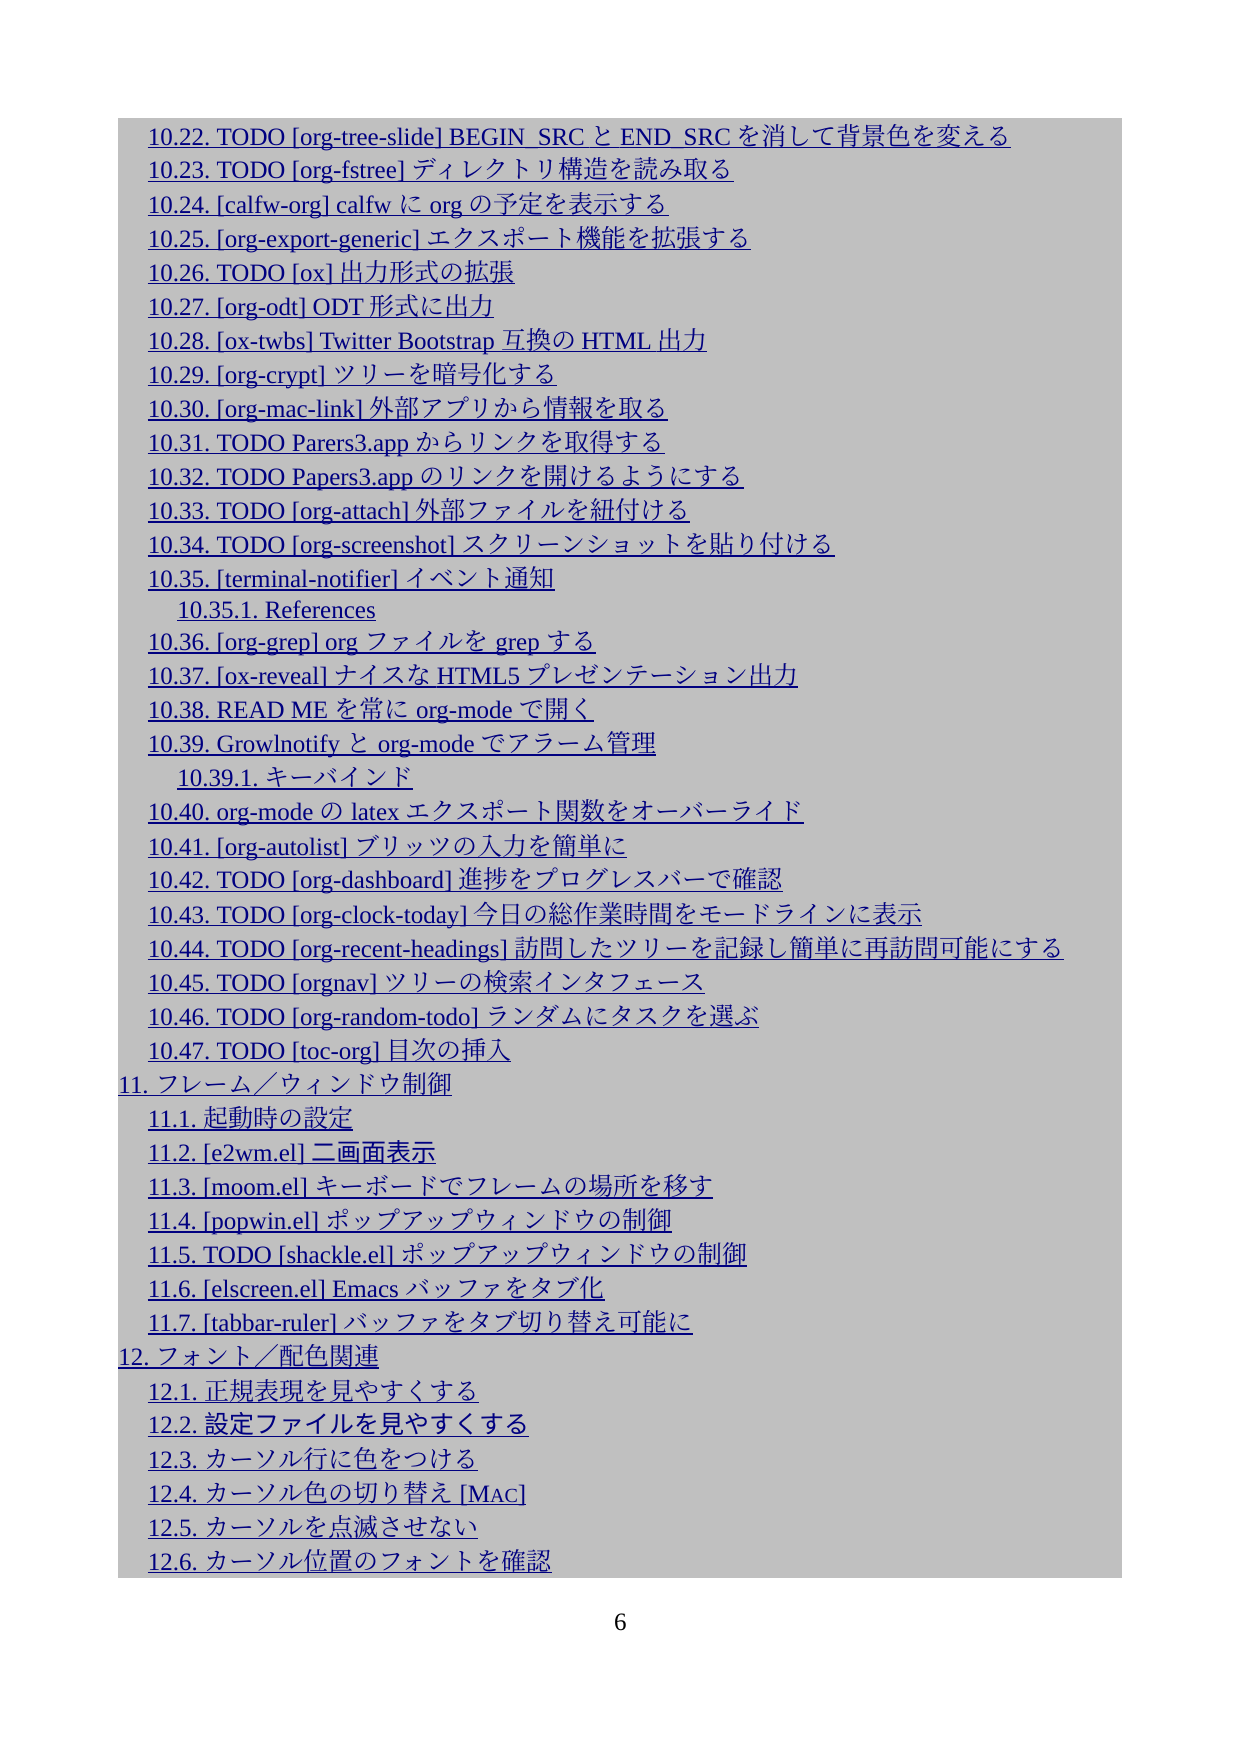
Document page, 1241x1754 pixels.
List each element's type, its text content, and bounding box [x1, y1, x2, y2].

text 10.35. [terminal-notifier] イベント通知 [148, 561, 1122, 595]
text 10.34. TODO [org-screenshot] スクリーンショットを貼り付ける [148, 527, 1122, 561]
text 10.37. [ox-reveal] ナイスなHTML5プレゼンテーション出力 [148, 658, 1122, 692]
text 11. フレーム／ウィンドウ制御 [118, 1067, 1122, 1101]
text 11.4. [popwin.el] ポップアップウィンドウの制御 [148, 1203, 1122, 1237]
text 10.38. READ ME を常に org-mode で開く [148, 692, 1122, 726]
text 10.28. [ox-twbs] Twitter Bootstrap 互換のHTML出力 [148, 322, 1122, 357]
text 11.1. 起動時の設定 [148, 1101, 1122, 1135]
text 10.47. TODO [toc-org] 目次の挿入 [148, 1032, 1122, 1067]
text 10.25. [org-export-generic] エクスポート機能を拡張する [148, 220, 1122, 254]
text 10.39. Growlnotify と org-mode でアラーム管理 [148, 726, 1122, 760]
text 10.35.1. References [177, 595, 1122, 624]
text 12. フォント／配色関連 [118, 1339, 1122, 1373]
text 10.39.1. キーバインド [177, 760, 1122, 794]
text 12.5. カーソルを点滅させない [148, 1509, 1122, 1543]
text 10.27. [org-odt] ODT形式に出力 [148, 288, 1122, 322]
text 10.29. [org-crypt] ツリーを暗号化する [148, 357, 1122, 391]
text 11.7. [tabbar-ruler] バッファをタブ切り替え可能に [148, 1305, 1122, 1339]
text 10.44. TODO [org-recent-headings] 訪問したツリーを記録し簡単に再訪問可能にする [148, 930, 1122, 964]
text 10.24. [calfw-org] calfw に org の予定を表示する [148, 186, 1122, 220]
text 11.5. TODO [shackle.el] ポップアップウィンドウの制御 [148, 1237, 1122, 1271]
text 12.2. 設定ファイルを見やすくする [148, 1407, 1122, 1441]
text 11.2. [e2wm.el] 二画面表示 [148, 1135, 1122, 1169]
text 10.26. TODO [ox] 出力形式の拡張 [148, 254, 1122, 288]
text 10.42. TODO [org-dashboard] 進捗をプログレスバーで確認 [148, 862, 1122, 896]
text 10.43. TODO [org-clock-today] 今日の総作業時間をモードラインに表示 [148, 896, 1122, 930]
text 10.31. TODO Parers3.app からリンクを取得する [148, 425, 1122, 459]
text 10.46. TODO [org-random-todo] ランダムにタスクを選ぶ [148, 998, 1122, 1032]
text 10.30. [org-mac-link] 外部アプリから情報を取る [148, 391, 1122, 425]
text 10.40. org-mode の latex エクスポート関数をオーバーライド [148, 794, 1122, 828]
text 11.3. [moom.el] キーボードでフレームの場所を移す [148, 1169, 1122, 1203]
text 12.1. 正規表現を見やすくする [148, 1373, 1122, 1407]
text 10.32. TODO Papers3.app のリンクを開けるようにする [148, 459, 1122, 493]
text 10.45. TODO [orgnav] ツリーの検索インタフェース [148, 964, 1122, 998]
text 10.22. TODO [org-tree-slide] BEGIN_SRCとEND_SRCを消して背景色を変える [148, 118, 1122, 152]
text 10.33. TODO [org-attach] 外部ファイルを紐付ける [148, 493, 1122, 527]
text 12.4. カーソル色の切り替え [Mac] [148, 1475, 1122, 1509]
text 10.41. [org-autolist] ブリッツの入力を簡単に [148, 828, 1122, 862]
text 10.36. [org-grep] org ファイルを grep する [148, 624, 1122, 658]
text 12.6. カーソル位置のフォントを確認 [148, 1543, 1122, 1577]
text 11.6. [elscreen.el] Emacs バッファをタブ化 [148, 1271, 1122, 1305]
text 10.23. TODO [org-fstree] ディレクトリ構造を読み取る [148, 152, 1122, 186]
text 12.3. カーソル行に色をつける [148, 1441, 1122, 1475]
